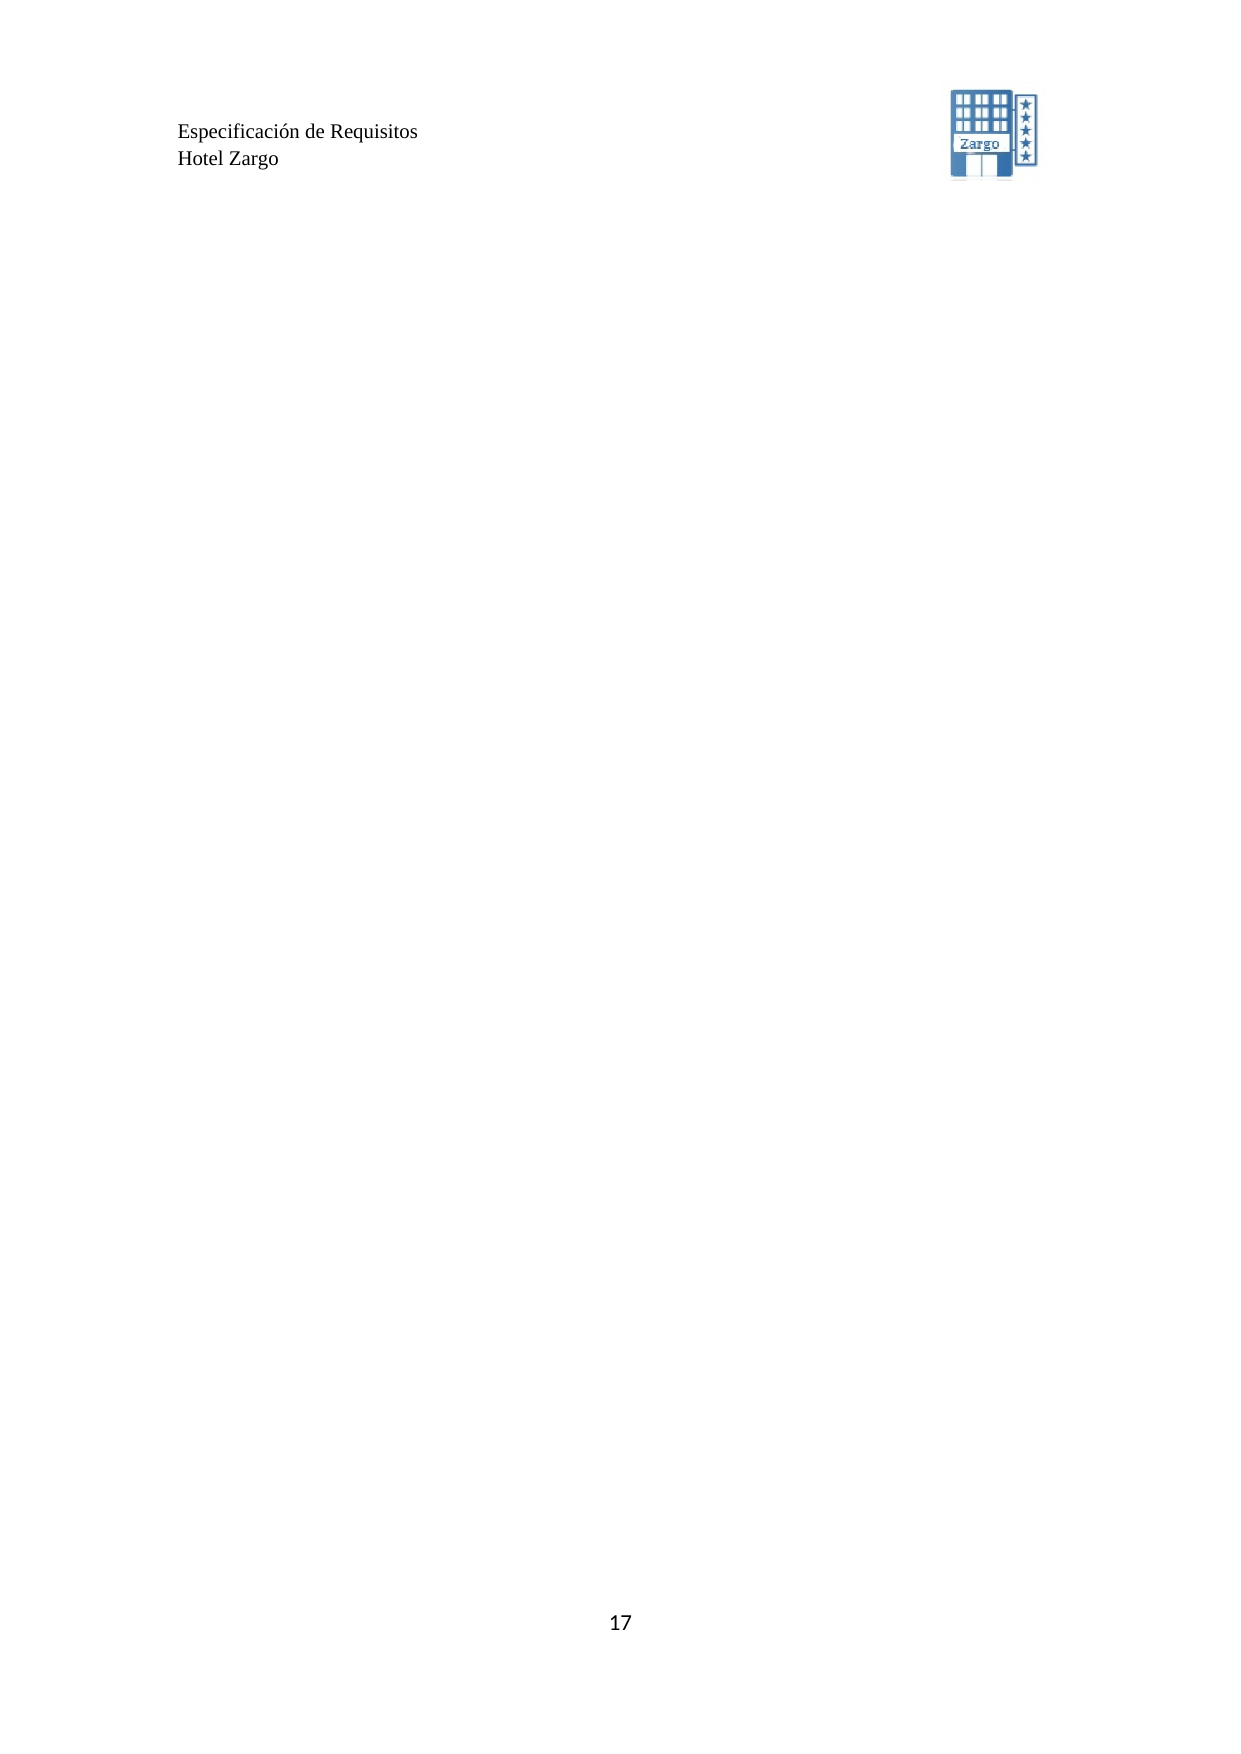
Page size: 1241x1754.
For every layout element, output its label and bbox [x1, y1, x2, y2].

picture [941, 81, 1046, 181]
